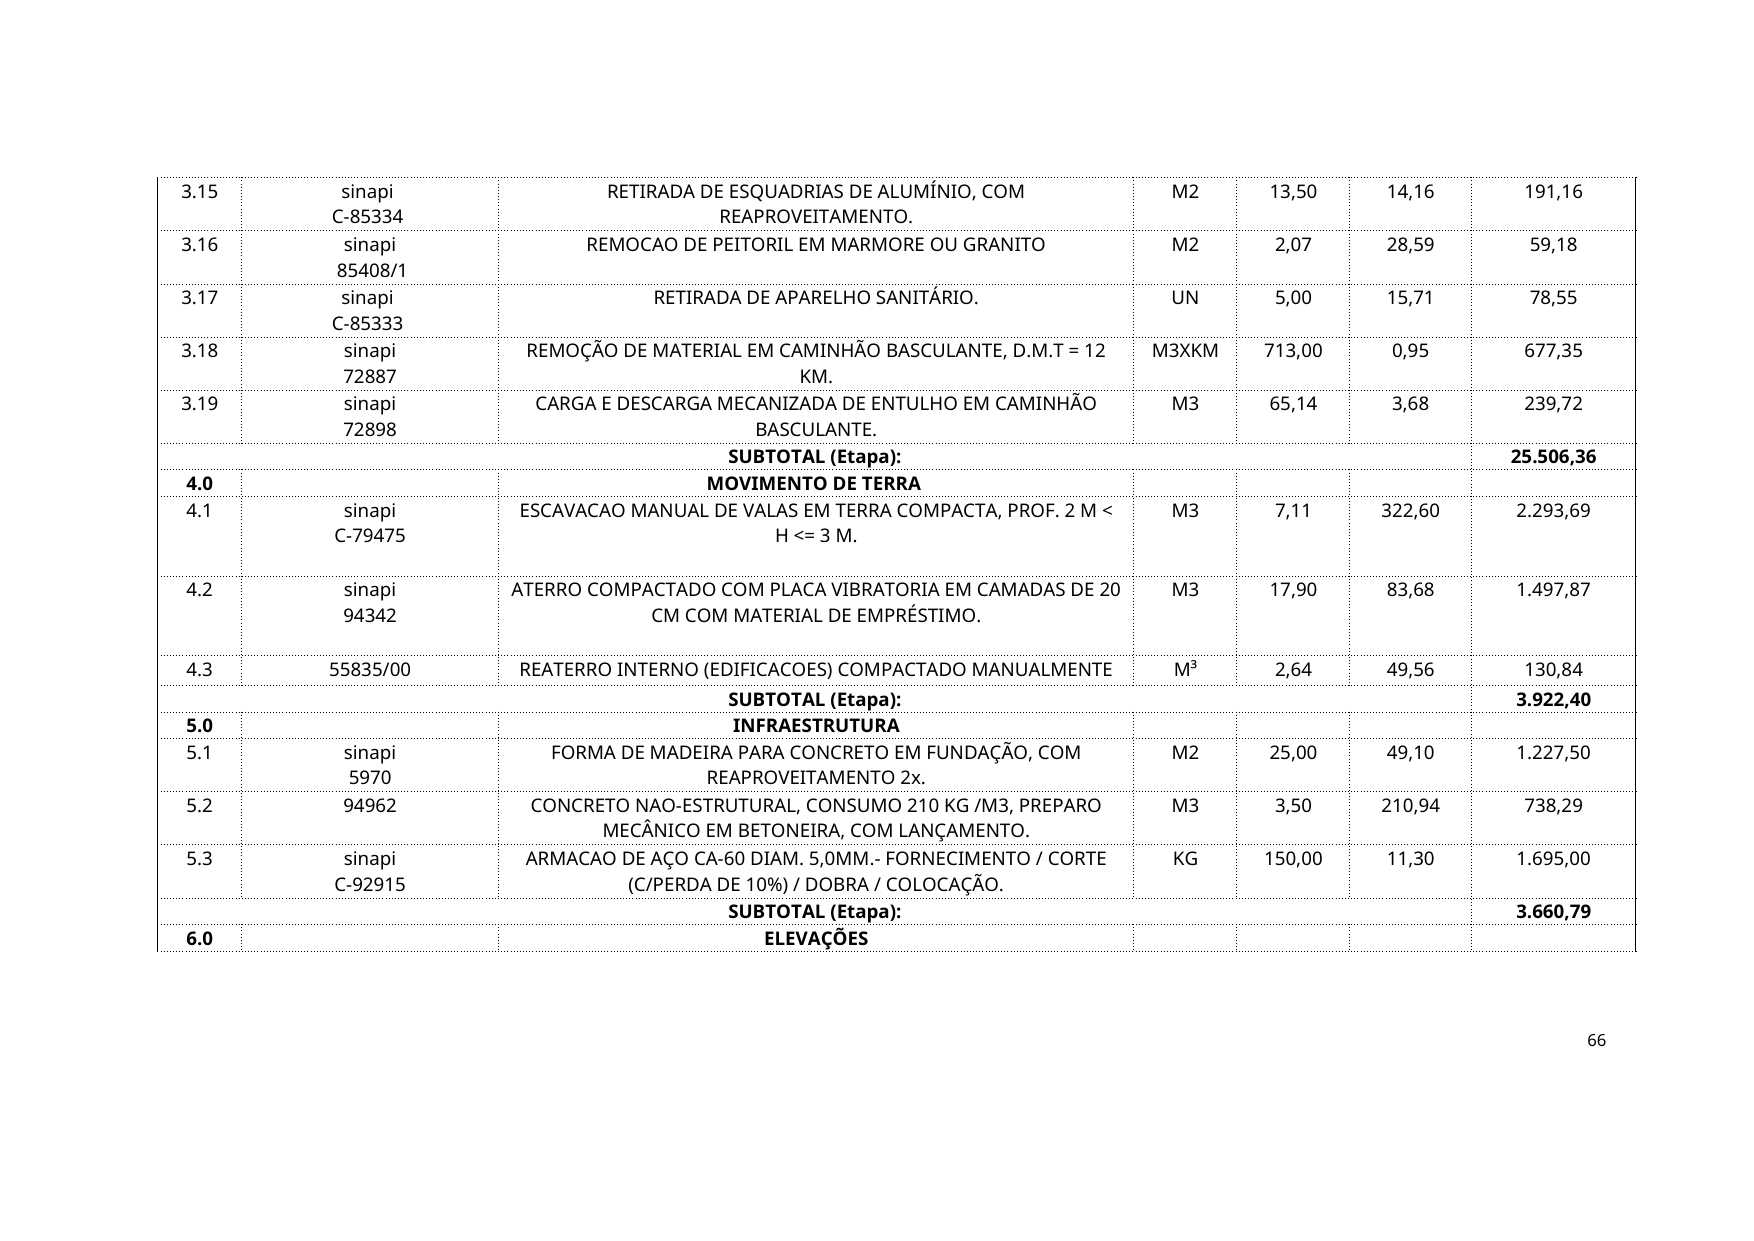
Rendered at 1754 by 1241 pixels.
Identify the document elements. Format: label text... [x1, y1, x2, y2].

table_cell REATERRO INTERNO (EDIFICACOES) COMPACTADO MANUALMENTE [499, 655, 1133, 685]
table_cell 4.1 [158, 496, 241, 576]
table_cell 13,50 [1237, 177, 1349, 230]
table_cell SUBTOTAL (Etapa): [158, 898, 1471, 924]
table_cell MOVIMENTO DE TERRA [499, 469, 1133, 496]
table_cell 5.2 [158, 791, 241, 844]
table_cell 5.0 [158, 712, 241, 738]
table_cell [1350, 712, 1471, 738]
table_cell 3.18 [158, 337, 241, 390]
table_cell 11,30 [1350, 844, 1471, 897]
table_cell ATERRO COMPACTADO COM PLACA VIBRATORIA EM CAMADAS DE 20 CM COM MATERIAL DE EMPRÉSTIMO. [499, 576, 1133, 655]
table_cell 28,59 [1350, 230, 1471, 283]
table_cell 2,64 [1237, 655, 1349, 685]
table_cell 3.660,79 [1471, 898, 1635, 924]
table_cell sinapi 5970 [241, 738, 499, 791]
table_cell 3.15 [158, 177, 241, 230]
table_cell ARMACAO DE AÇO CA-60 DIAM. 5,0MM.- FORNECIMENTO / CORTE (C/PERDA DE 10%) / DOBRA / COLOCAÇÃO. [499, 844, 1133, 897]
table_cell sinapi C-85334 [241, 177, 499, 230]
table_cell [1134, 712, 1237, 738]
table_cell 83,68 [1350, 576, 1471, 655]
table_cell 4.0 [158, 469, 241, 496]
table_cell 3.922,40 [1471, 685, 1635, 712]
table_cell [241, 712, 499, 738]
table_cell M3XKM [1134, 337, 1237, 390]
table_cell 5,00 [1237, 284, 1349, 337]
table_cell 210,94 [1350, 791, 1471, 844]
table_cell ELEVAÇÕES [499, 924, 1133, 951]
table_cell CONCRETO NAO-ESTRUTURAL, CONSUMO 210 KG /M3, PREPARO MECÂNICO EM BETONEIRA, COM LANÇAMENTO. [499, 791, 1133, 844]
table_cell SUBTOTAL (Etapa): [158, 685, 1471, 712]
table_cell 1.497,87 [1471, 576, 1635, 655]
table_cell SUBTOTAL (Etapa): [158, 443, 1471, 469]
table_cell 59,18 [1471, 230, 1635, 283]
table_cell 3,50 [1237, 791, 1349, 844]
table_cell [1134, 469, 1237, 496]
table_cell [1237, 469, 1349, 496]
table_cell [1237, 712, 1349, 738]
table_cell 78,55 [1471, 284, 1635, 337]
table_cell M3 [1134, 576, 1237, 655]
table_cell 4.2 [158, 576, 241, 655]
table_cell sinapi C-85333 [241, 284, 499, 337]
table_cell CARGA E DESCARGA MECANIZADA DE ENTULHO EM CAMINHÃO BASCULANTE. [499, 390, 1133, 443]
table_cell 49,56 [1350, 655, 1471, 685]
table_cell 2,07 [1237, 230, 1349, 283]
table_cell 25,00 [1237, 738, 1349, 791]
table_cell [1134, 924, 1237, 951]
table_cell sinapi 94342 [241, 576, 499, 655]
table_cell REMOÇÃO DE MATERIAL EM CAMINHÃO BASCULANTE, D.M.T = 12 KM. [499, 337, 1133, 390]
table_cell 15,71 [1350, 284, 1471, 337]
table_cell [241, 469, 499, 496]
table_cell 677,35 [1471, 337, 1635, 390]
table_cell FORMA DE MADEIRA PARA CONCRETO EM FUNDAÇÃO, COM REAPROVEITAMENTO 2x. [499, 738, 1133, 791]
table_cell 191,16 [1471, 177, 1635, 230]
table_cell 5.1 [158, 738, 241, 791]
table_cell M3 [1134, 496, 1237, 576]
table_cell 55835/00 [241, 655, 499, 685]
table_cell 6.0 [158, 924, 241, 951]
table_cell ESCAVACAO MANUAL DE VALAS EM TERRA COMPACTA, PROF. 2 M < H <= 3 M. [499, 496, 1133, 576]
table_cell 3.17 [158, 284, 241, 337]
table_cell 49,10 [1350, 738, 1471, 791]
table_cell 25.506,36 [1471, 443, 1635, 469]
table_cell [1350, 469, 1471, 496]
table_cell [1350, 924, 1471, 951]
table_cell sinapi C-79475 [241, 496, 499, 576]
table_cell 3.16 [158, 230, 241, 283]
table_cell 4.3 [158, 655, 241, 685]
table_cell 65,14 [1237, 390, 1349, 443]
table_cell 239,72 [1471, 390, 1635, 443]
table_cell M3 [1134, 390, 1237, 443]
table_cell 14,16 [1350, 177, 1471, 230]
table_cell 7,11 [1237, 496, 1349, 576]
table_cell 3,68 [1350, 390, 1471, 443]
table_cell sinapi C-92915 [241, 844, 499, 897]
table_cell INFRAESTRUTURA [499, 712, 1133, 738]
table_cell M³ [1134, 655, 1237, 685]
table_cell 2.293,69 [1471, 496, 1635, 576]
table_cell 150,00 [1237, 844, 1349, 897]
table_cell 17,90 [1237, 576, 1349, 655]
table_cell RETIRADA DE ESQUADRIAS DE ALUMÍNIO, COM REAPROVEITAMENTO. [499, 177, 1133, 230]
table_cell [1471, 469, 1635, 496]
table_cell 1.695,00 [1471, 844, 1635, 897]
table_cell 713,00 [1237, 337, 1349, 390]
table_cell 1.227,50 [1471, 738, 1635, 791]
table_cell [1471, 924, 1635, 951]
table_cell 322,60 [1350, 496, 1471, 576]
table_cell 130,84 [1471, 655, 1635, 685]
table_cell 738,29 [1471, 791, 1635, 844]
table_cell sinapi 72887 [241, 337, 499, 390]
table_cell UN [1134, 284, 1237, 337]
table_cell REMOCAO DE PEITORIL EM MARMORE OU GRANITO [499, 230, 1133, 283]
table_cell M3 [1134, 791, 1237, 844]
table_cell 0,95 [1350, 337, 1471, 390]
table_cell KG [1134, 844, 1237, 897]
table_cell 5.3 [158, 844, 241, 897]
table_cell 3.19 [158, 390, 241, 443]
table_cell [241, 924, 499, 951]
table_cell M2 [1134, 230, 1237, 283]
table_cell sinapi 72898 [241, 390, 499, 443]
table_cell M2 [1134, 738, 1237, 791]
table_cell M2 [1134, 177, 1237, 230]
table_cell [1471, 712, 1635, 738]
table_cell 94962 [241, 791, 499, 844]
table_cell sinapi 85408/1 [241, 230, 499, 283]
table_cell [1237, 924, 1349, 951]
table_cell RETIRADA DE APARELHO SANITÁRIO. [499, 284, 1133, 337]
